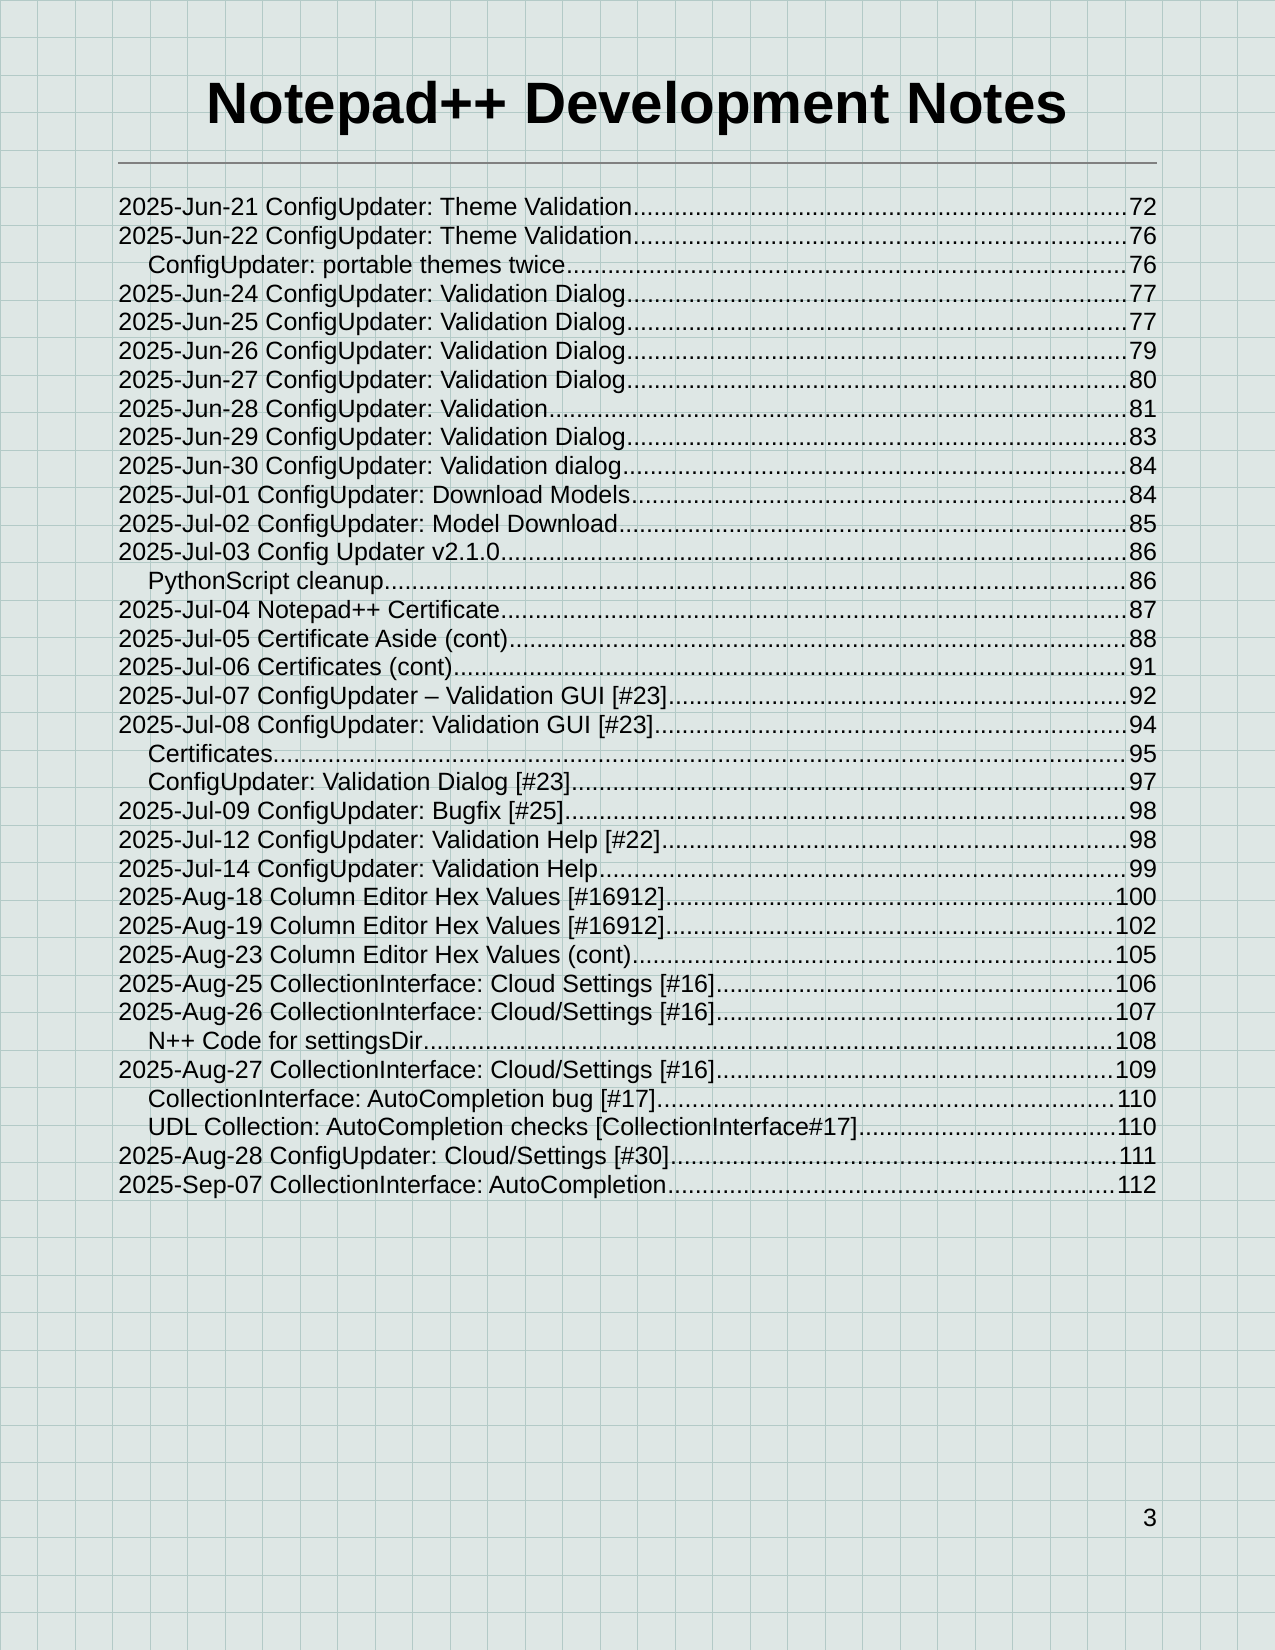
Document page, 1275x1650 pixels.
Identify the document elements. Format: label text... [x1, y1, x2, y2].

text 2025-Jun-30 ConfigUpdater: Validation dialog 84 [118, 451, 1157, 480]
text 2025-Aug-28 ConfigUpdater: Cloud/Settings [#30] 111 [118, 1141, 1157, 1170]
text UDL Collection: AutoCompletion checks [CollectionInterface#17] 110 [148, 1112, 1157, 1141]
text 2025-Jul-04 Notepad++ Certificate 87 [118, 595, 1157, 624]
text 2025-Jun-26 ConfigUpdater: Validation Dialog 79 [118, 336, 1157, 365]
text 2025-Jun-21 ConfigUpdater: Theme Validation 72 [118, 192, 1157, 221]
text ConfigUpdater: portable themes twice 76 [148, 250, 1157, 279]
text 2025-Jun-24 ConfigUpdater: Validation Dialog 77 [118, 279, 1157, 307]
text 2025-Jul-02 ConfigUpdater: Model Download 85 [118, 509, 1157, 537]
text 2025-Jul-06 Certificates (cont) 91 [118, 652, 1157, 681]
text CollectionInterface: AutoCompletion bug [#17] 110 [148, 1084, 1157, 1112]
text 2025-Jul-12 ConfigUpdater: Validation Help [#22] 98 [118, 825, 1157, 854]
text 2025-Aug-26 CollectionInterface: Cloud/Settings [#16] 107 [118, 997, 1157, 1026]
text 2025-Jul-03 Config Updater v2.1.0 86 [118, 537, 1157, 566]
text PythonScript cleanup 86 [148, 566, 1157, 595]
text 2025-Jul-07 ConfigUpdater – Validation GUI [#23] 92 [118, 681, 1157, 710]
text 2025-Jun-28 ConfigUpdater: Validation 81 [118, 394, 1157, 422]
text 2025-Jun-27 ConfigUpdater: Validation Dialog 80 [118, 365, 1157, 394]
text 2025-Jul-08 ConfigUpdater: Validation GUI [#23] 94 [118, 710, 1157, 739]
text 2025-Jul-09 ConfigUpdater: Bugfix [#25] 98 [118, 796, 1157, 825]
text 2025-Aug-27 CollectionInterface: Cloud/Settings [#16] 109 [118, 1055, 1157, 1084]
text N++ Code for settingsDir 108 [148, 1026, 1157, 1055]
text 2025-Aug-25 CollectionInterface: Cloud Settings [#16] 106 [118, 969, 1157, 997]
text 2025-Jun-29 ConfigUpdater: Validation Dialog 83 [118, 422, 1157, 451]
text 2025-Aug-18 Column Editor Hex Values [#16912] 100 [118, 882, 1157, 911]
text ConfigUpdater: Validation Dialog [#23] 97 [148, 767, 1157, 796]
text 2025-Jun-22 ConfigUpdater: Theme Validation 76 [118, 221, 1157, 250]
text 2025-Jul-14 ConfigUpdater: Validation Help 99 [118, 854, 1157, 882]
text 2025-Jun-25 ConfigUpdater: Validation Dialog 77 [118, 307, 1157, 336]
text 2025-Jul-05 Certificate Aside (cont) 88 [118, 624, 1157, 652]
text 2025-Jul-01 ConfigUpdater: Download Models 84 [118, 480, 1157, 509]
text 2025-Aug-19 Column Editor Hex Values [#16912] 102 [118, 911, 1157, 940]
text Certificates 95 [148, 739, 1157, 767]
text 2025-Sep-07 CollectionInterface: AutoCompletion 112 [118, 1170, 1157, 1199]
text 2025-Aug-23 Column Editor Hex Values (cont) 105 [118, 940, 1157, 969]
